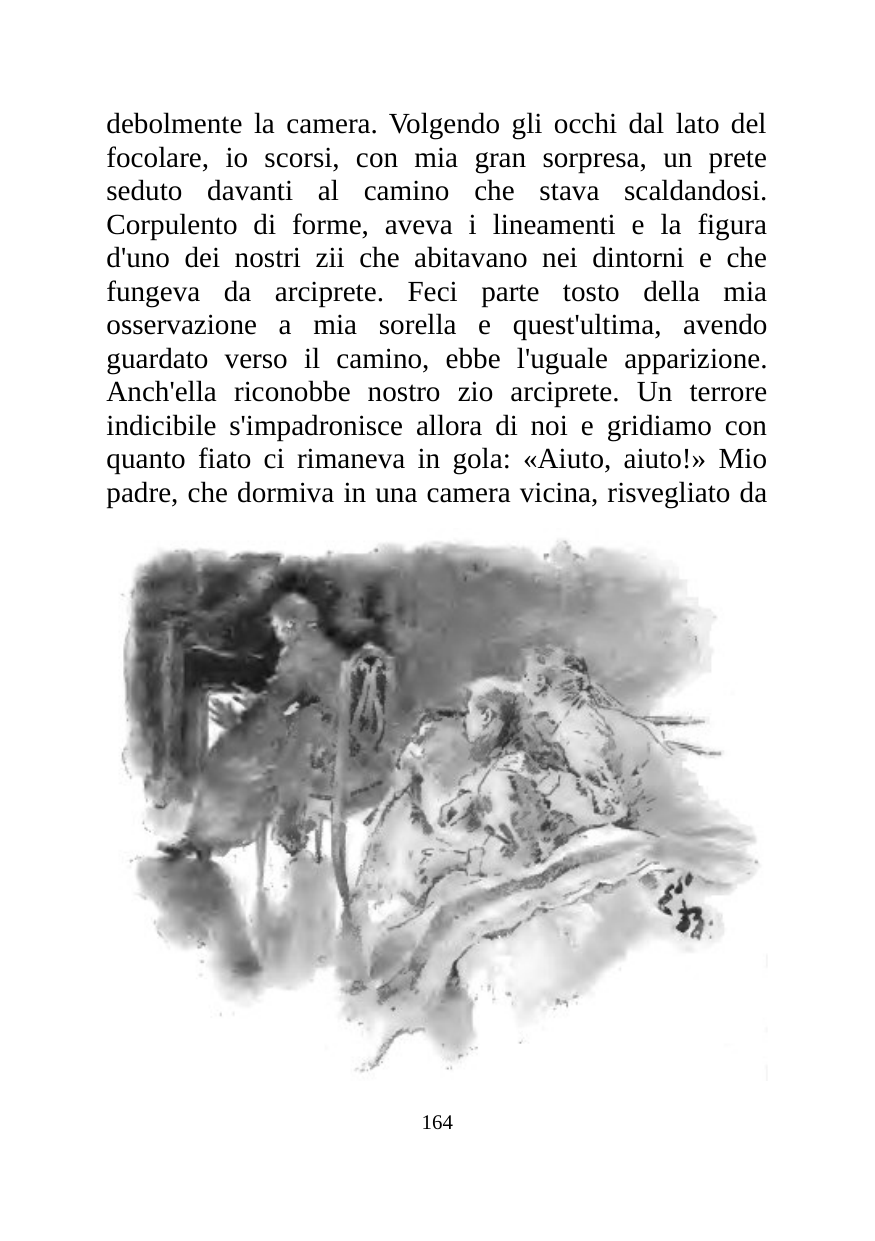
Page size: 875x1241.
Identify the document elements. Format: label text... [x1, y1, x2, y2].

picture [106, 528, 768, 1081]
text debolmente la camera. Volgendo gli occhi dal lato del focolare, io scorsi, con mia gran sorpresa, un prete seduto davanti al camino che stava scaldandosi. Corpulento di forme, aveva i lineamenti e la figura d'uno dei nostri zii che abitavano nei dintorni e che fungeva da arciprete. Feci parte tosto della mia osservazione a mia sorella e quest'ultima, avendo guardato verso il camino, ebbe l'uguale apparizione. Anch'ella riconobbe nostro zio arciprete. Un terrore indicibile s'impadronisce allora di noi e gridiamo con quanto fiato ci rimaneva in gola: «Aiuto, aiuto!» Mio padre, che dormiva in una camera vicina, risvegliato da [106, 106, 768, 509]
